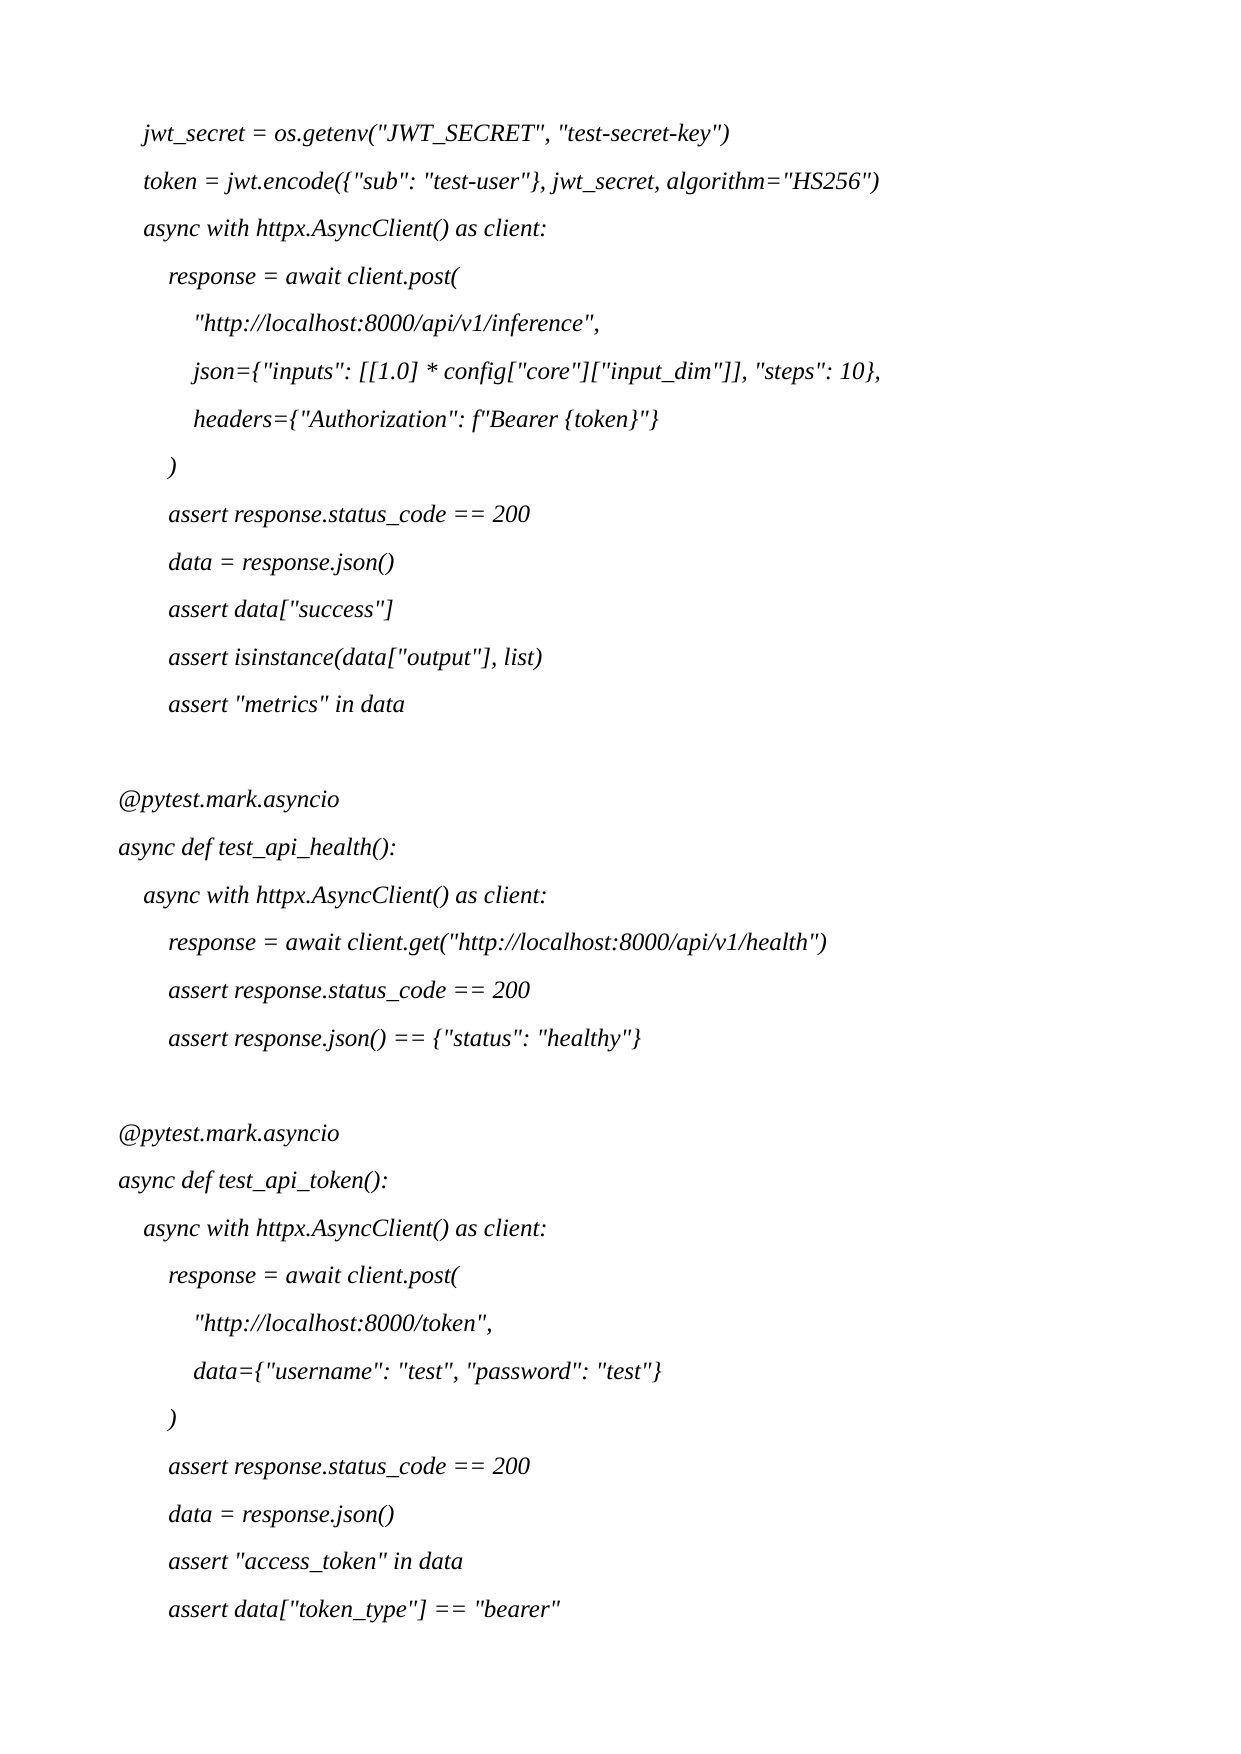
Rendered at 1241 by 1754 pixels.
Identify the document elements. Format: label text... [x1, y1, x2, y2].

text assert data["token_type"] == "bearer" [118, 1594, 1122, 1623]
text @pytest.mark.asyncio [118, 1118, 1122, 1147]
text async with httpx.AsyncClient() as client: [118, 1213, 1122, 1242]
text data={"username": "test", "password": "test"} [118, 1356, 1122, 1384]
text headers={"Authorization": f"Bearer {token}"} [118, 404, 1122, 432]
text json={"inputs": [[1.0] * config["core"]["input_dim"]], "steps": 10}, [118, 356, 1122, 385]
text assert response.status_code == 200 [118, 1451, 1122, 1480]
text response = await client.post( [118, 261, 1122, 290]
text assert response.status_code == 200 [118, 499, 1122, 528]
text token = jwt.encode({"sub": "test-user"}, jwt_secret, algorithm="HS256") [118, 166, 1122, 194]
text async with httpx.AsyncClient() as client: [118, 880, 1122, 908]
text data = response.json() [118, 547, 1122, 575]
text "http://localhost:8000/api/v1/inference", [118, 308, 1122, 337]
text assert isinstance(data["output"], list) [118, 642, 1122, 671]
text response = await client.get("http://localhost:8000/api/v1/health") [118, 927, 1122, 956]
text assert response.json() == {"status": "healthy"} [118, 1023, 1122, 1051]
text ) [118, 451, 1122, 480]
text async def test_api_health(): [118, 832, 1122, 861]
text assert data["success"] [118, 594, 1122, 623]
text assert response.status_code == 200 [118, 975, 1122, 1004]
text assert "metrics" in data [118, 689, 1122, 718]
text "http://localhost:8000/token", [118, 1308, 1122, 1337]
text assert "access_token" in data [118, 1546, 1122, 1575]
text jwt_secret = os.getenv("JWT_SECRET", "test-secret-key") [118, 118, 1122, 147]
text async with httpx.AsyncClient() as client: [118, 213, 1122, 242]
text data = response.json() [118, 1499, 1122, 1527]
text @pytest.mark.asyncio [118, 784, 1122, 813]
text response = await client.post( [118, 1261, 1122, 1289]
text async def test_api_token(): [118, 1165, 1122, 1194]
text ) [118, 1403, 1122, 1432]
